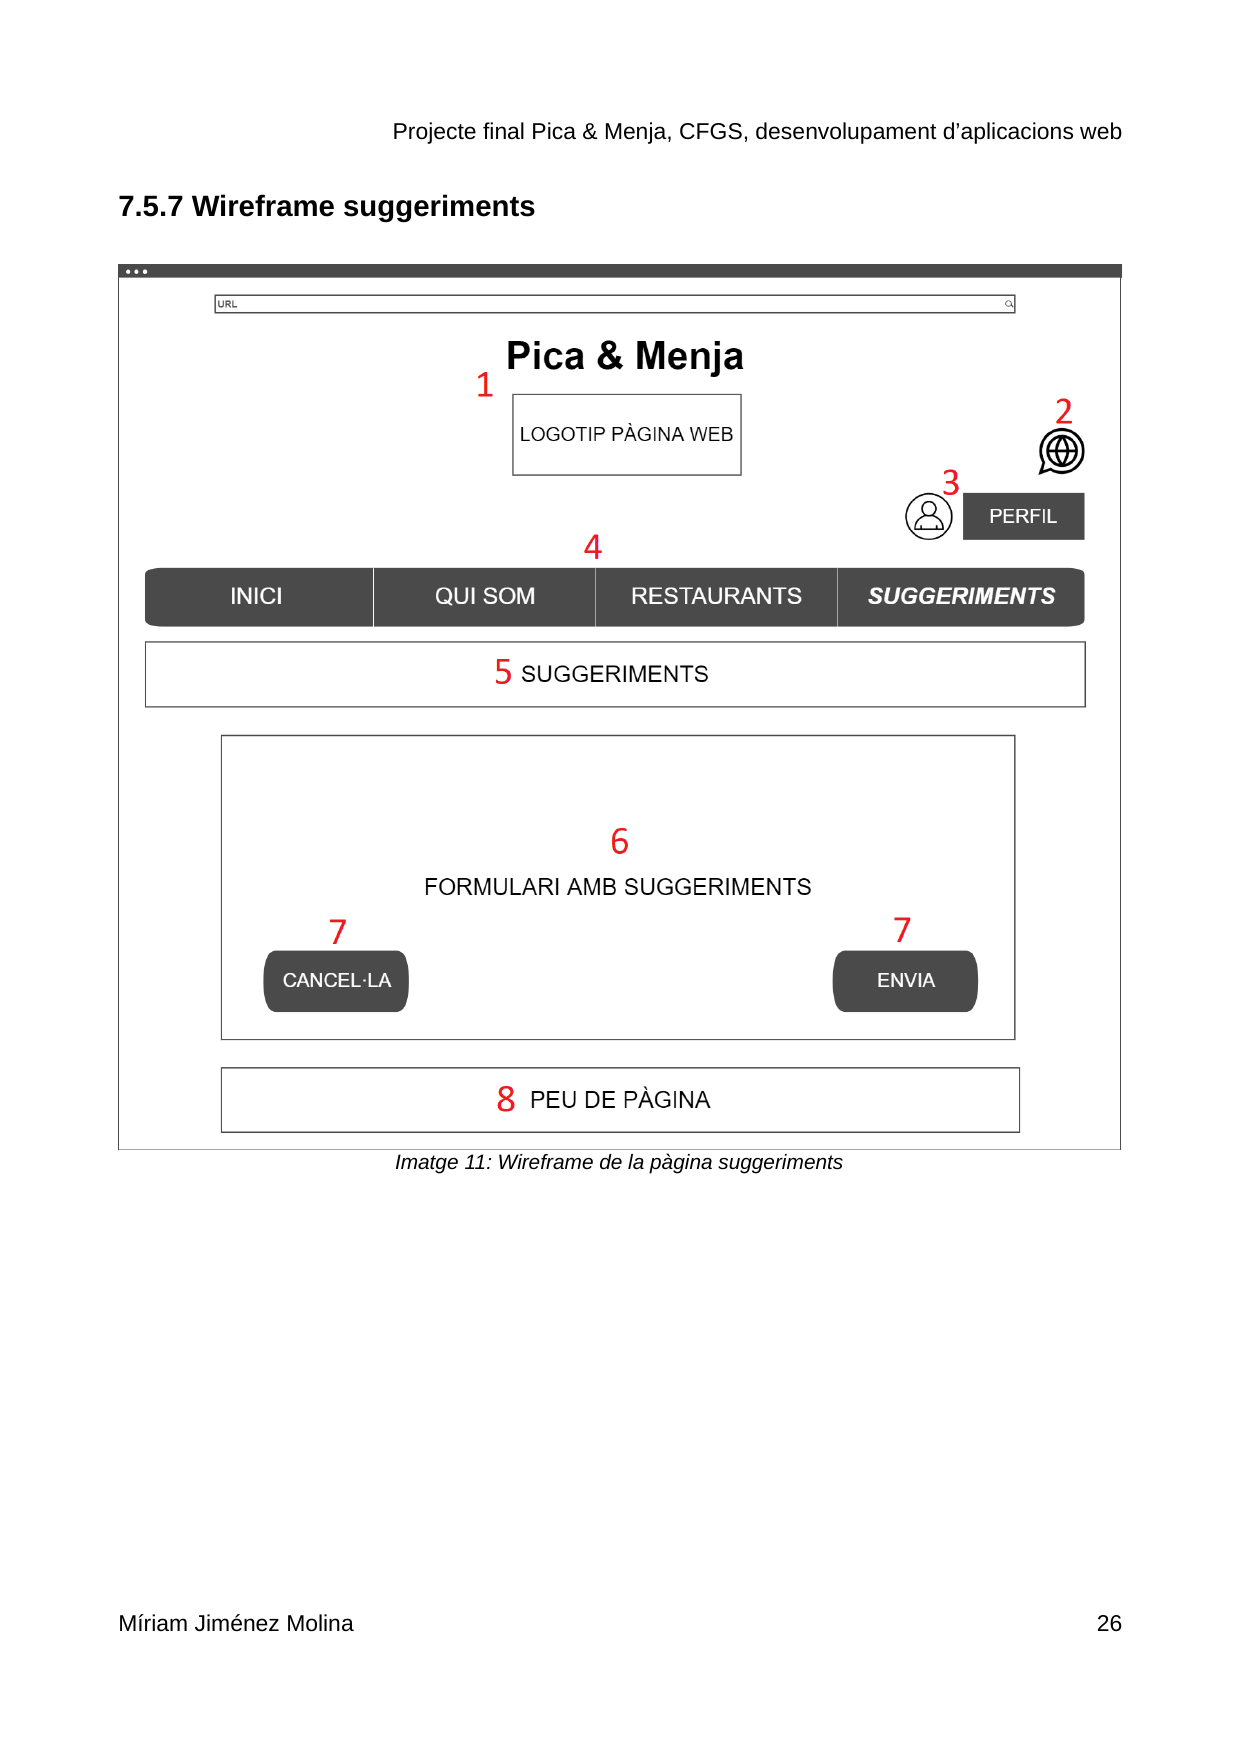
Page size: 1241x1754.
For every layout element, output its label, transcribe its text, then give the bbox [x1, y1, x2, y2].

subtitle 7.5.7 Wireframe suggeriments [118, 188, 1122, 222]
picture [118, 264, 1123, 1150]
text Imatge 11: Wireframe de la pàgina suggeriments [118, 1150, 1122, 1173]
